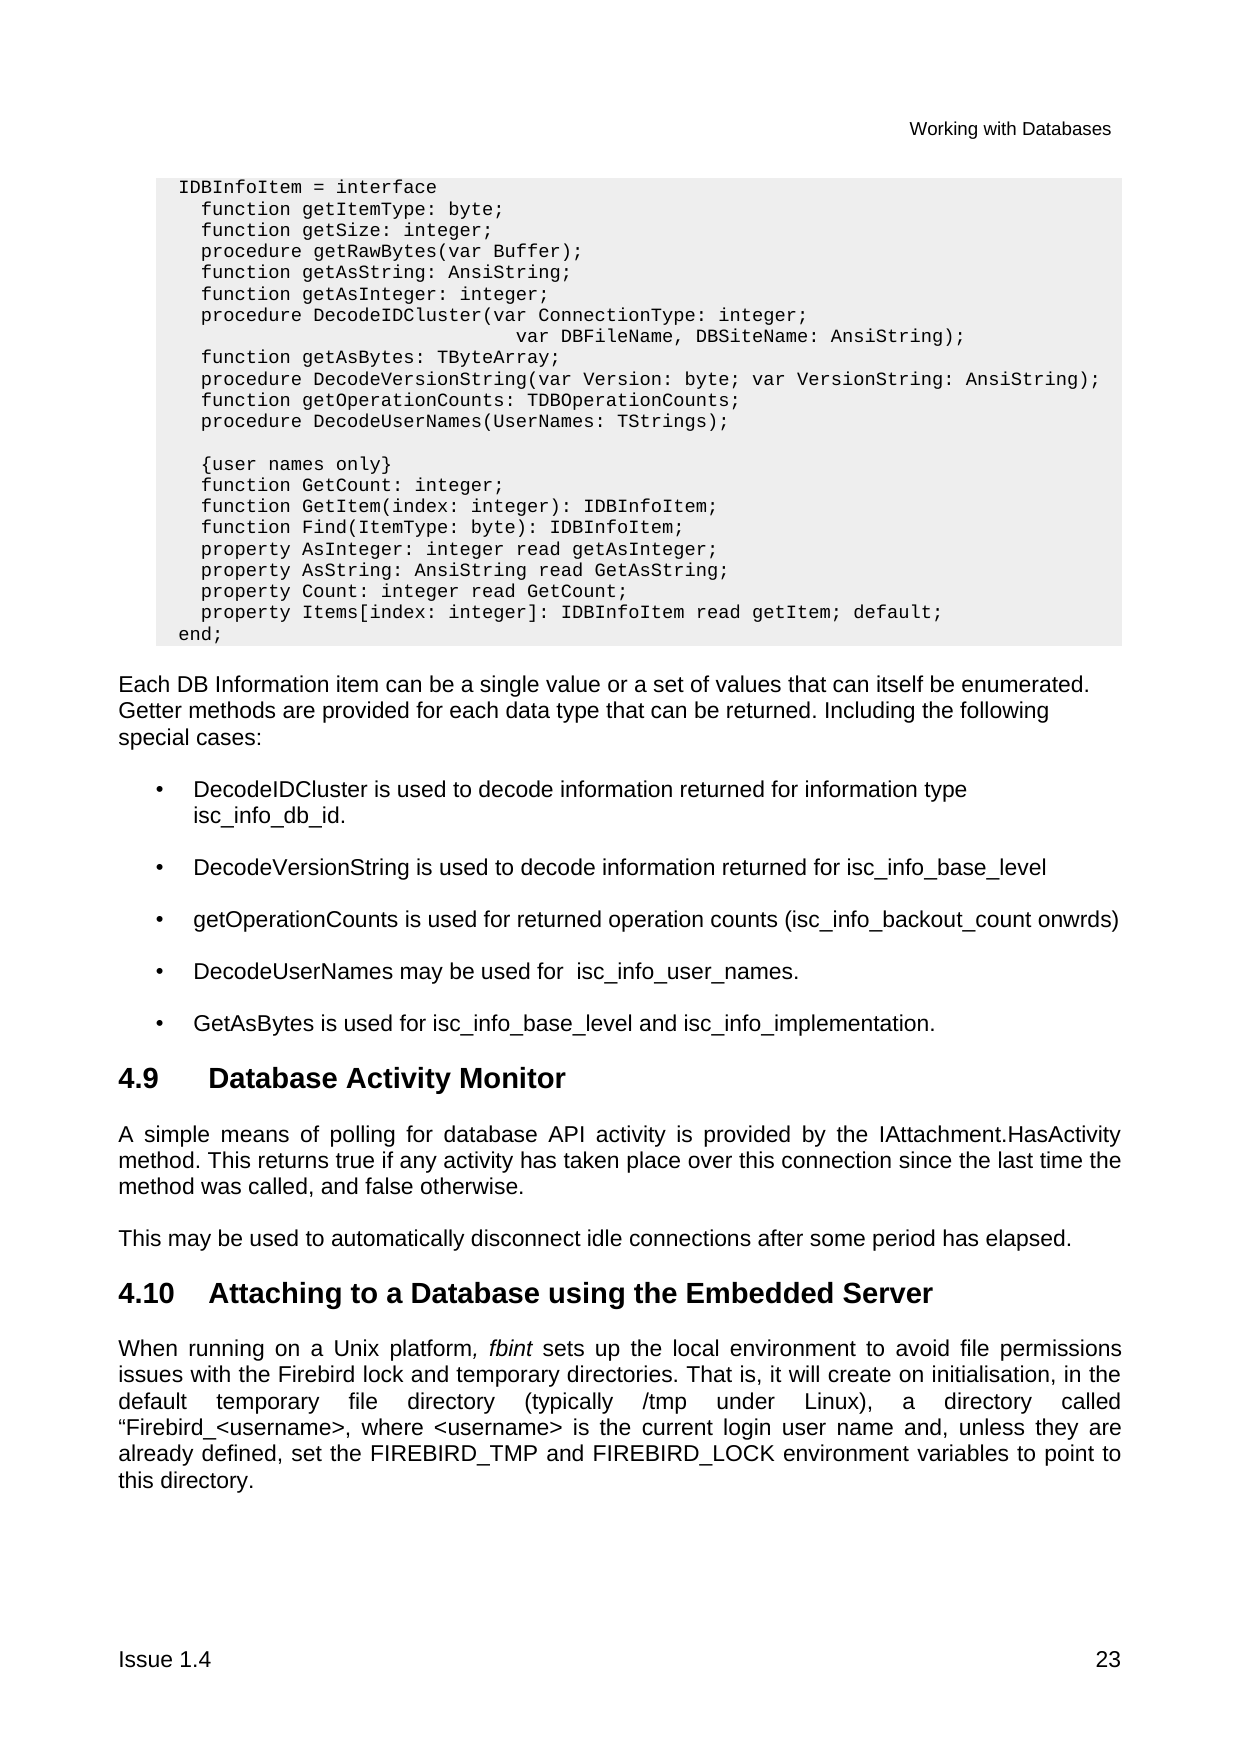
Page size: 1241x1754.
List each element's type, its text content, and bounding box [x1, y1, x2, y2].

list getOperationCounts is used for returned operation counts (isc_info_backout_count onwrds) [156, 906, 1122, 932]
list GetAsBytes is used for isc_info_base_level and isc_info_implementation. [156, 1009, 1122, 1036]
text function GetCount: integer; [156, 476, 1122, 497]
text property AsInteger: integer read getAsInteger; [156, 539, 1122, 561]
text var DBFileName, DBSiteName: AnsiString); [156, 327, 1122, 348]
text {user names only} [156, 454, 1122, 476]
text function getAsString: AnsiString; [156, 263, 1122, 284]
text function Find(ItemType: byte): IDBInfoItem; [156, 518, 1122, 539]
text IDBInfoItem = interface [156, 178, 1122, 199]
text A simple means of polling for database API activity is provided by the IAttachment.HasActivity method. This returns true if any activity has taken place over this connection since the last time the method was called, and false otherwise. [118, 1121, 1122, 1199]
text procedure DecodeUserNames(UserNames: TStrings); [156, 412, 1122, 433]
text function getAsInteger: integer; [156, 284, 1122, 306]
text function getOperationCounts: TDBOperationCounts; [156, 391, 1122, 412]
text procedure getRawBytes(var Buffer); [156, 242, 1122, 263]
subtitle Attaching to a Database using the Embedded Server [118, 1276, 1122, 1309]
text end; [156, 624, 1122, 646]
text property Items[index: integer]: IDBInfoItem read getItem; default; [156, 603, 1122, 624]
list DecodeIDCluster is used to decode information returned for information type isc_info_db_id. [156, 776, 1122, 828]
text Each DB Information item can be a single value or a set of values that can itself be enumerated. Getter methods are provided for each data type that can be returned. Including the following special cases: [118, 671, 1122, 750]
text function getAsBytes: TByteArray; [156, 348, 1122, 369]
text procedure DecodeVersionString(var Version: byte; var VersionString: AnsiString); [156, 369, 1122, 391]
text function GetItem(index: integer): IDBInfoItem; [156, 497, 1122, 518]
text function getSize: integer; [156, 221, 1122, 242]
text When running on a Unix platform, fbint sets up the local environment to avoid file permissions issues with the Firebird lock and temporary directories. That is, it will create on initialisation, in the default temporary file directory (typically /tmp under Linux), a directory called “Firebird_<username>, where <username> is the current login user name and, unless they are already defined, set the FIREBIRD_TMP and FIREBIRD_LOCK environment variables to point to this directory. [118, 1335, 1122, 1493]
text This may be used to automatically disconnect idle connections after some period has elapsed. [118, 1224, 1122, 1251]
text procedure DecodeIDCluster(var ConnectionType: integer; [156, 306, 1122, 327]
subtitle Database Activity Monitor [118, 1061, 1122, 1095]
list DecodeVersionString is used to decode information returned for isc_info_base_level [156, 854, 1122, 880]
text property Count: integer read GetCount; [156, 582, 1122, 603]
list DecodeUserNames may be used for isc_info_user_names. [156, 958, 1122, 984]
text function getItemType: byte; [156, 199, 1122, 221]
text property AsString: AnsiString read GetAsString; [156, 561, 1122, 582]
